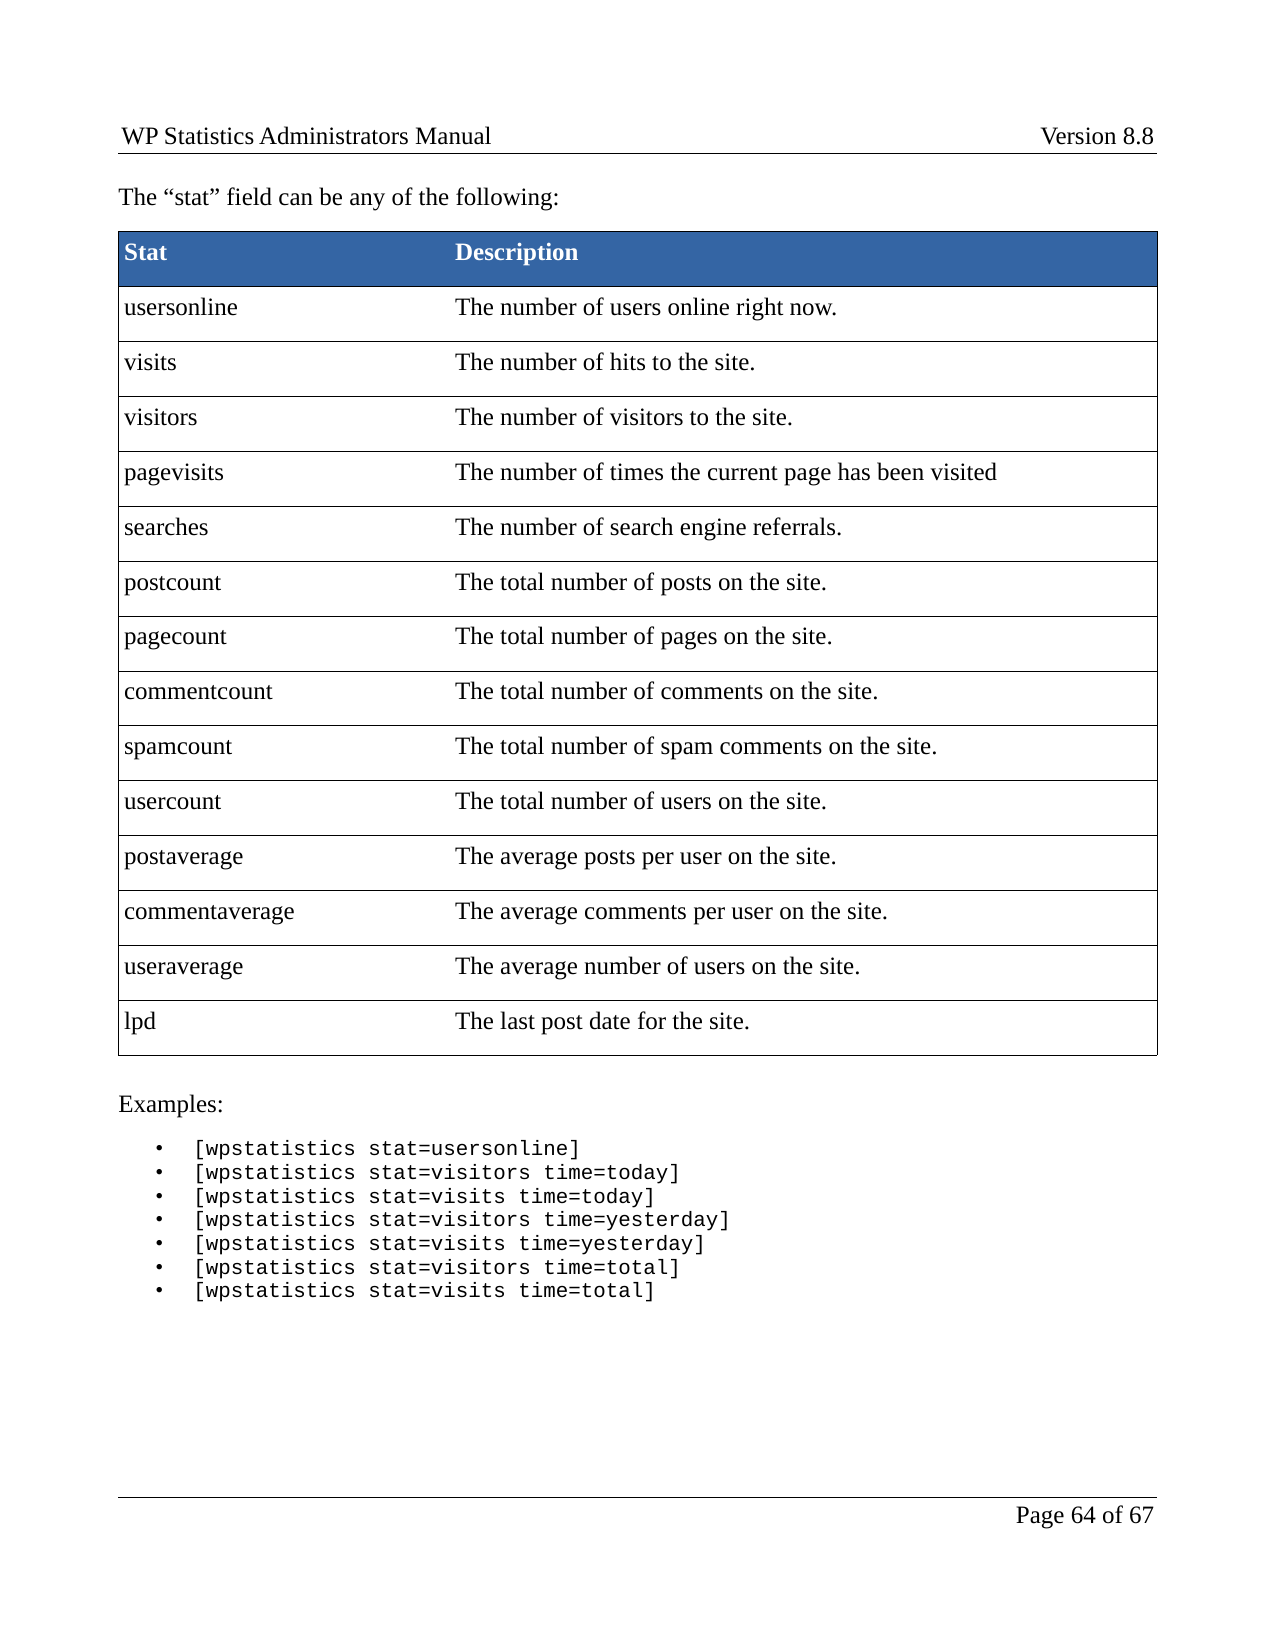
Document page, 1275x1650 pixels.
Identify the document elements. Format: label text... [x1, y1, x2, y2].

table_cell The total number of users on the site. [449, 781, 1157, 835]
list [wpstatistics stat=visits time=today] [156, 1186, 1157, 1209]
table_cell useraverage [119, 946, 449, 1000]
table_cell The total number of posts on the site. [449, 562, 1157, 616]
table_cell searches [119, 507, 449, 561]
table_cell The number of visitors to the site. [449, 397, 1157, 451]
table_cell The number of search engine referrals. [449, 507, 1157, 561]
table_cell The total number of spam comments on the site. [449, 726, 1157, 780]
table_cell The number of users online right now. [449, 287, 1157, 341]
text Examples: [118, 1056, 1157, 1118]
list [wpstatistics stat=visitors time=total] [156, 1257, 1157, 1280]
list [wpstatistics stat=visitors time=yesterday] [156, 1209, 1157, 1233]
table_cell pagevisits [119, 452, 449, 506]
table_cell spamcount [119, 726, 449, 780]
table_cell postcount [119, 562, 449, 616]
table_cell The average number of users on the site. [449, 946, 1157, 1000]
table_cell The total number of pages on the site. [449, 617, 1157, 671]
table_cell visitors [119, 397, 449, 451]
list [wpstatistics stat=visitors time=today] [156, 1162, 1157, 1186]
table_cell commentaverage [119, 891, 449, 945]
table_header Stat [119, 232, 449, 286]
table_cell postaverage [119, 836, 449, 890]
list [wpstatistics stat=visits time=total] [156, 1280, 1157, 1304]
table_cell The total number of comments on the site. [449, 672, 1157, 725]
table_cell usersonline [119, 287, 449, 341]
list [wpstatistics stat=visits time=yesterday] [156, 1233, 1157, 1257]
table_cell The average posts per user on the site. [449, 836, 1157, 890]
table_cell The last post date for the site. [449, 1001, 1157, 1055]
table_cell pagecount [119, 617, 449, 671]
table_cell usercount [119, 781, 449, 835]
table_cell lpd [119, 1001, 449, 1055]
table_cell commentcount [119, 672, 449, 725]
table_cell visits [119, 342, 449, 396]
table_cell The number of times the current page has been visited [449, 452, 1157, 506]
table_cell The number of hits to the site. [449, 342, 1157, 396]
list [wpstatistics stat=usersonline] [156, 1138, 1157, 1162]
table_cell The average comments per user on the site. [449, 891, 1157, 945]
text The “stat” field can be any of the following: [118, 182, 1157, 211]
table_header Description [449, 232, 1157, 286]
